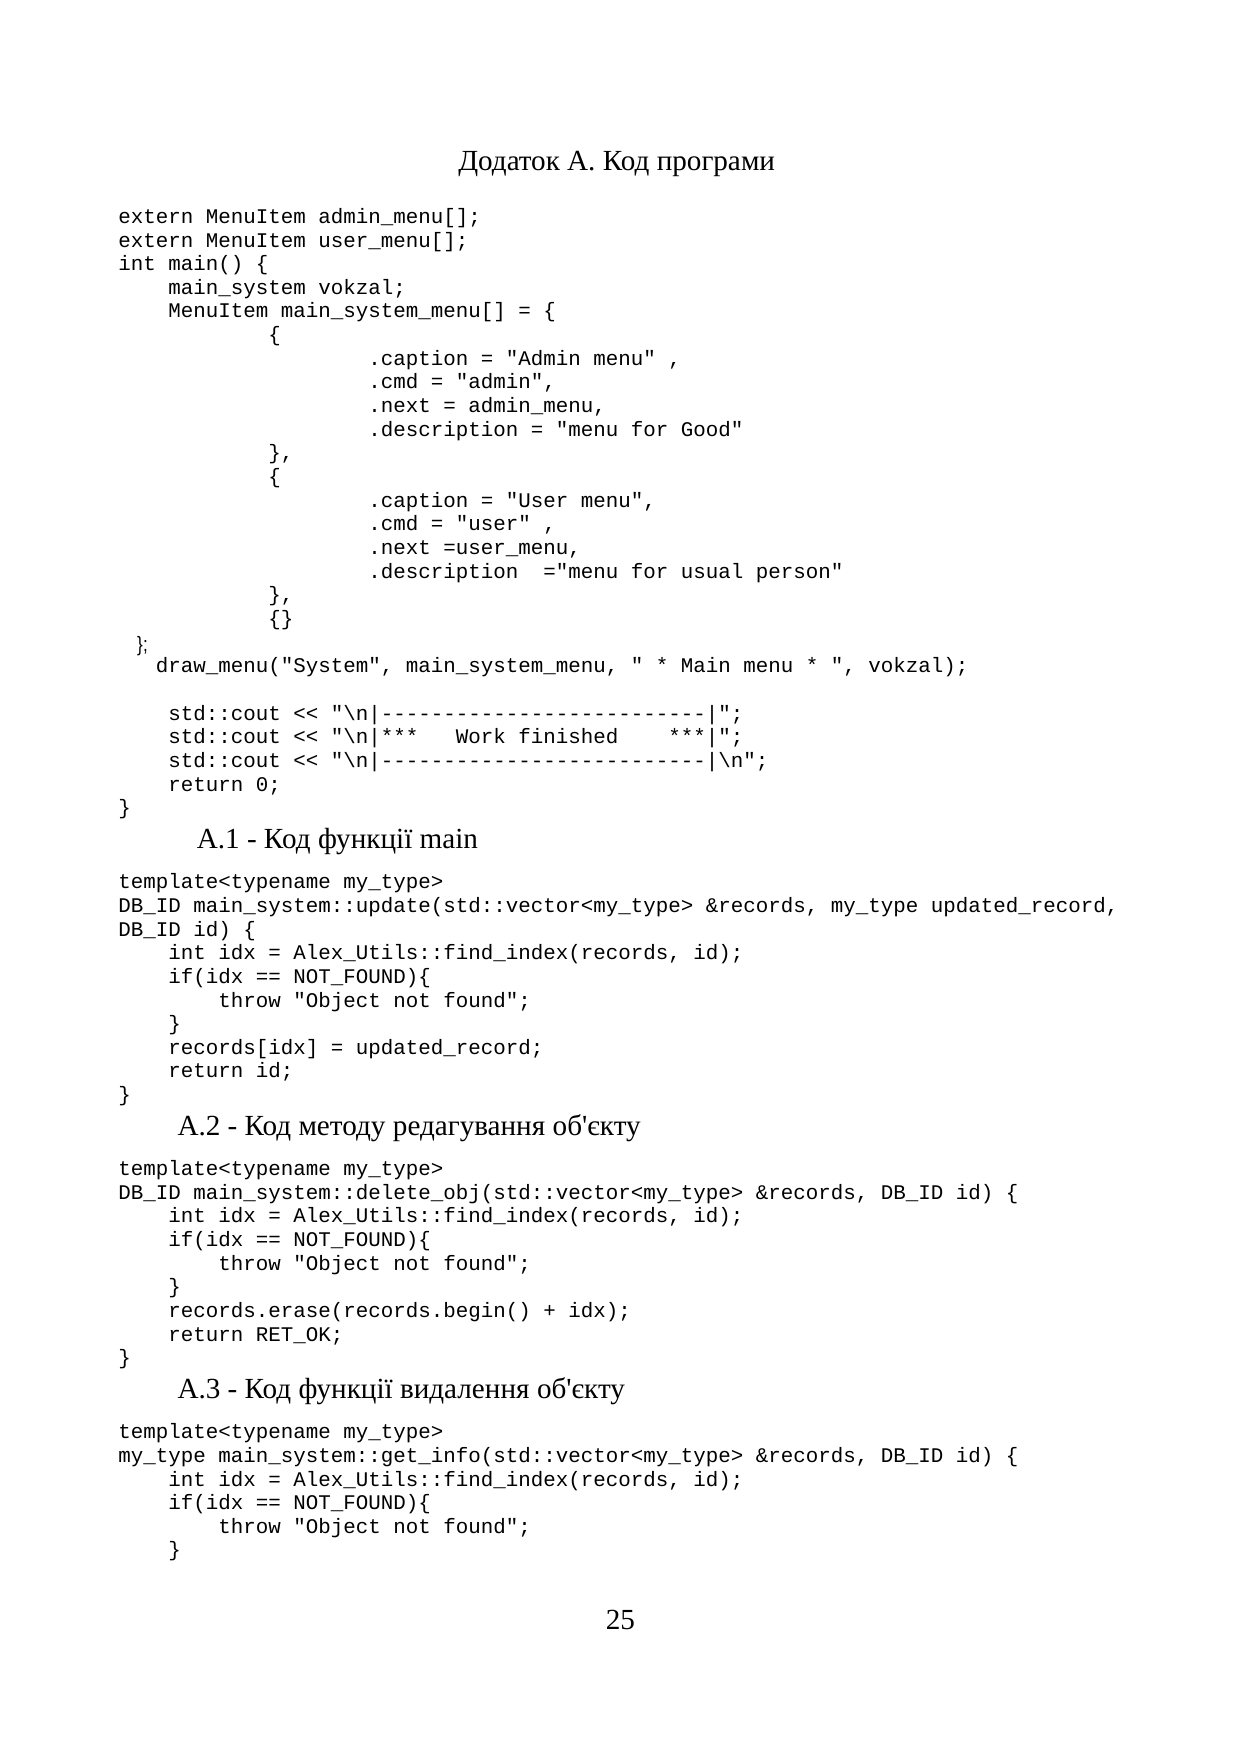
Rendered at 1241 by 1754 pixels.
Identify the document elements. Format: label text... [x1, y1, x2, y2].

text {} }; draw_menu("System", main_system_menu, " * Main menu * ", vokzal); std::cout << "\n|--------------------------|"; std::cout << "\n|*** Work finished ***|"; std::cout << "\n|--------------------------|\n"; return 0; } [118, 608, 1122, 821]
text template<typename my_type> my_type main_system::get_info(std::vector<my_type> &records, DB_ID id) { int idx = Alex_Utils::find_index(records, id); if(idx == NOT_FOUND){ throw "Object not found"; } [118, 1421, 1122, 1563]
subtitle Додаток A. Код програми [118, 143, 1122, 177]
text extern MenuItem admin_menu[]; extern MenuItem user_menu[]; int main() { main_system vokzal; MenuItem main_system_menu[] = { { .caption = "Admin menu" , .cmd = "admin", .next = admin_menu, .description = "menu for Good" }, { .caption = "User menu", .cmd = "user" , .next =user_menu, .description ="menu for usual person" }, [118, 206, 1122, 608]
text template<typename my_type> DB_ID main_system::update(std::vector<my_type> &records, my_type updated_record, DB_ID id) { int idx = Alex_Utils::find_index(records, id); if(idx == NOT_FOUND){ throw "Object not found"; } records[idx] = updated_record; return id; } [118, 871, 1122, 1108]
text template<typename my_type> DB_ID main_system::delete_obj(std::vector<my_type> &records, DB_ID id) { int idx = Alex_Utils::find_index(records, id); if(idx == NOT_FOUND){ throw "Object not found"; } records.erase(records.begin() + idx); return RET_OK; } [118, 1158, 1122, 1371]
list А.1 - Код функції main [155, 821, 1122, 854]
text А.2 - Код методу редагування об'єкту [118, 1108, 1122, 1141]
text А.3 - Код функції видалення об'єкту [118, 1371, 1122, 1404]
